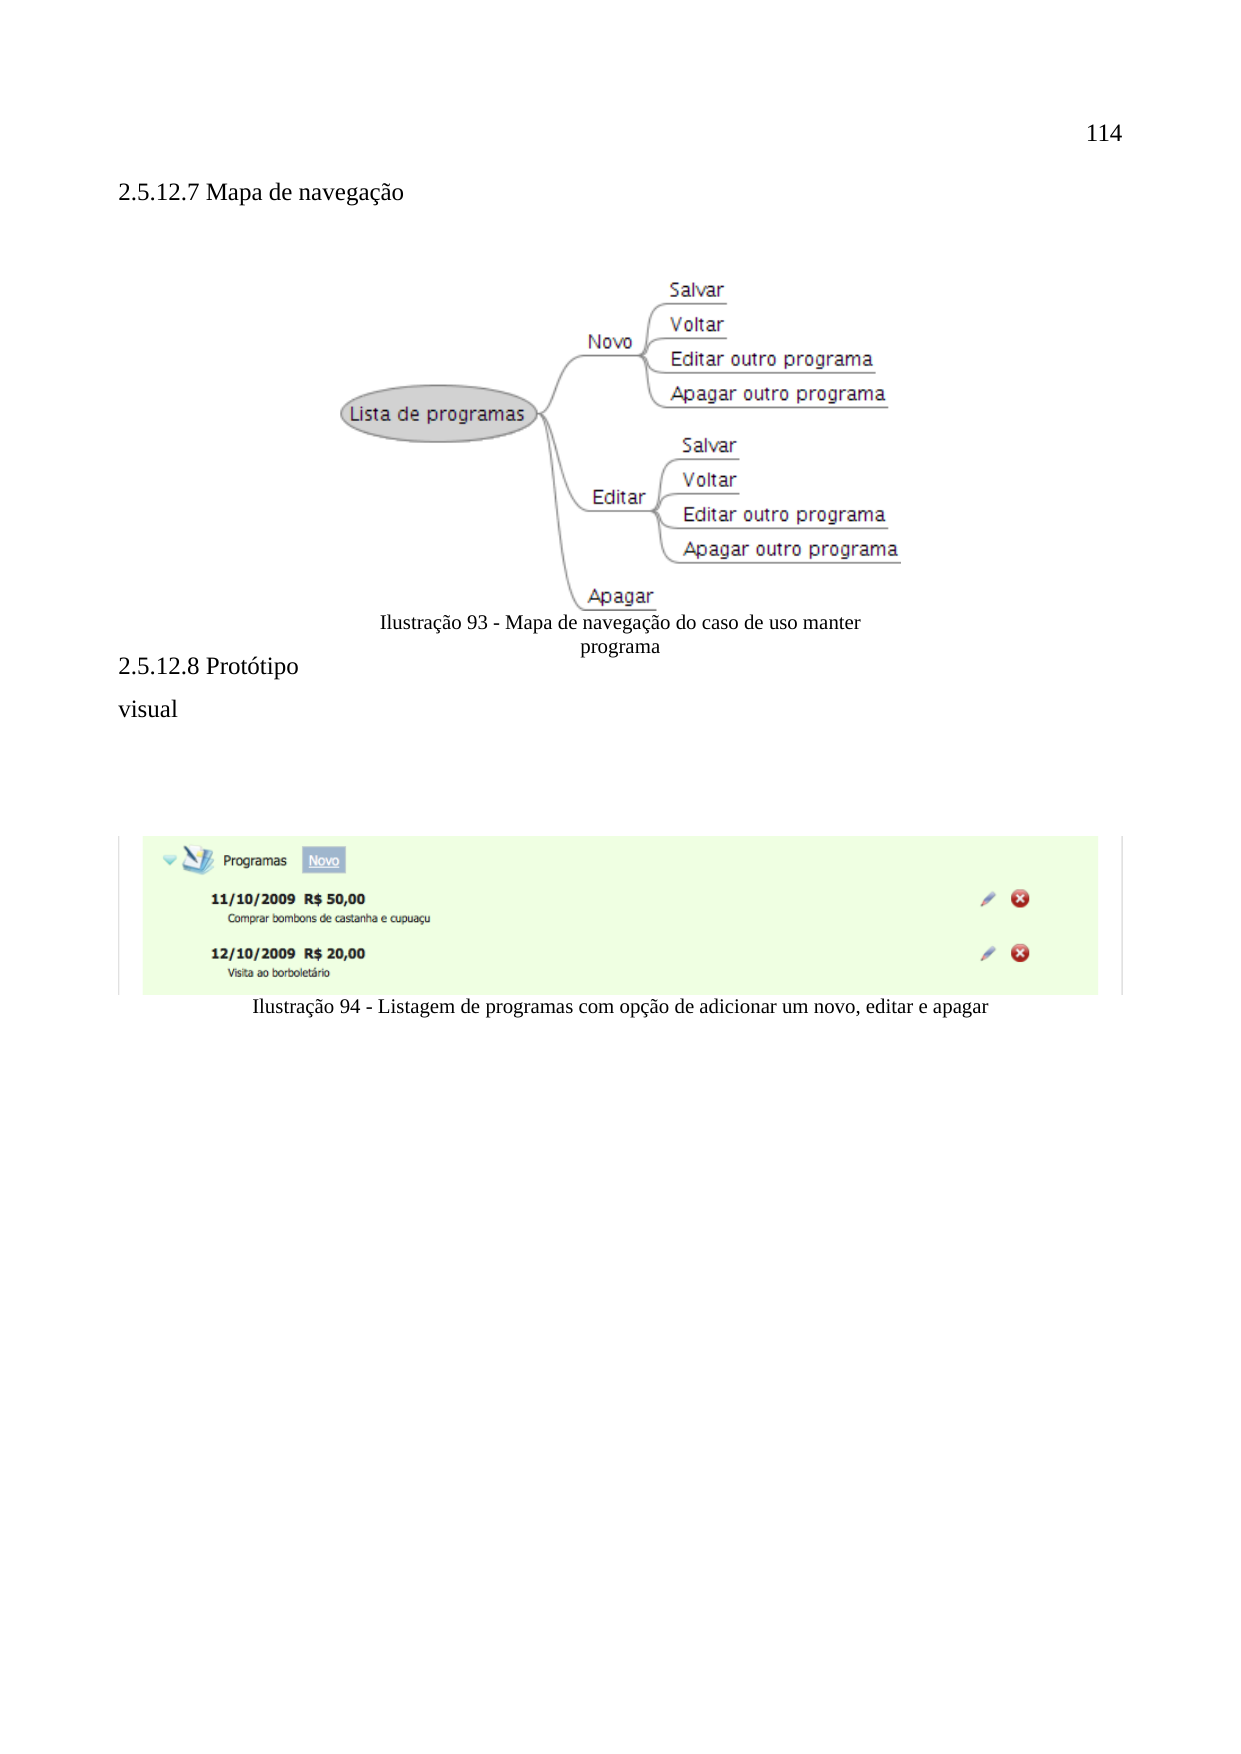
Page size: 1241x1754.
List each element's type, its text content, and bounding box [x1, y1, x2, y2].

subtitle Protótipo visual [118, 651, 1122, 723]
text Ilustração 94 - Listagem de programas com opção de adicionar um novo, editar e apagar [118, 995, 1122, 1018]
text Ilustração 93 - Mapa de navegação do caso de uso manter programa [340, 611, 901, 658]
subtitle Mapa de navegação [118, 177, 1122, 206]
picture [118, 836, 1123, 995]
picture [339, 276, 901, 611]
